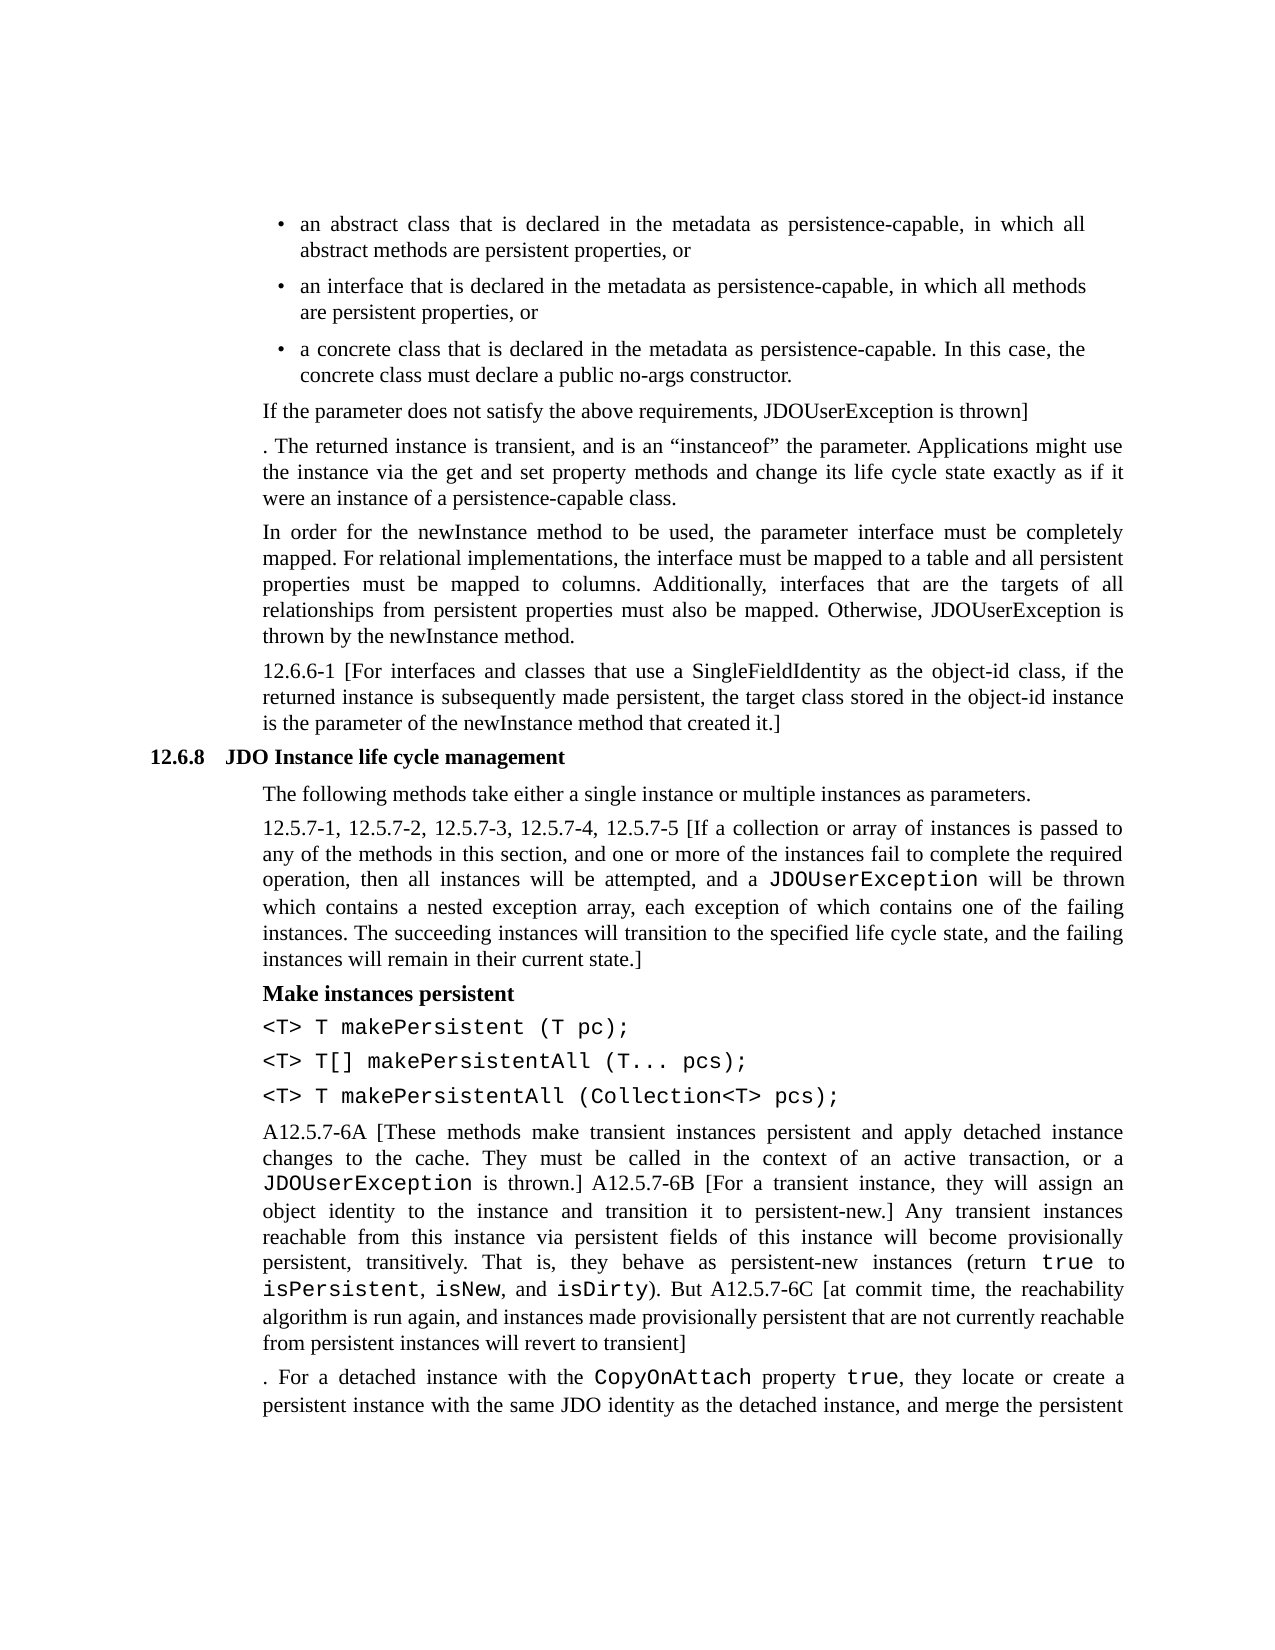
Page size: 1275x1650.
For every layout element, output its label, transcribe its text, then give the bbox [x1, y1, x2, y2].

text <T> T makePersistentAll (Collection<T> pcs); [262, 1084, 1125, 1110]
text 12.6.6-1 [For interfaces and classes that use a SingleFieldIdentity as the object-id class, if the returned instance is subsequently made persistent, the target class stored in the object-id instance is the parameter of the newInstance method that created it.] [262, 657, 1125, 735]
text • a concrete class that is declared in the metadata as persistence-capable. In this case, the concrete class must declare a public no-args constructor. [277, 335, 1087, 387]
text <T> T makePersistent (T pc); [262, 1015, 1125, 1041]
subtitle Make instances persistent [150, 980, 1125, 1007]
text • an interface that is declared in the metadata as persistence-capable, in which all methods are persistent properties, or [277, 272, 1087, 324]
text . For a detached instance with the CopyOnAttach property true, they locate or create a persistent instance with the same JDO identity as the detached instance, and merge the persistent [262, 1364, 1125, 1417]
text The following methods take either a single instance or multiple instances as parameters. [262, 780, 1125, 806]
text <T> T[] makePersistentAll (T... pcs); [262, 1049, 1125, 1076]
text • an abstract class that is declared in the metadata as persistence-capable, in which all abstract methods are persistent properties, or [277, 210, 1087, 262]
text . The returned instance is transient, and is an “instanceof” the parameter. Applications might use the instance via the get and set property methods and change its life cycle state exactly as if it were an instance of a persistence-capable class. [262, 432, 1125, 510]
text 12.5.7-1, 12.5.7-2, 12.5.7-3, 12.5.7-4, 12.5.7-5 [If a collection or array of instances is passed to any of the methods in this section, and one or more of the instances fail to complete the required operation, then all instances will be attempted, and a JDOUserException will be thrown which contains a nested exception array, each exception of which contains one of the failing instances. The succeeding instances will transition to the specified life cycle state, and the failing instances will remain in their current state.] [262, 814, 1125, 971]
text If the parameter does not satisfy the above requirements, JDOUserException is thrown] [262, 397, 1125, 423]
text A12.5.7-6A [These methods make transient instances persistent and apply detached instance changes to the cache. They must be called in the context of an active transaction, or a JDOUserException is thrown.] A12.5.7-6B [For a transient instance, they will assign an object identity to the instance and transition it to persistent-new.] Any transient instances reachable from this instance via persistent fields of this instance will become provisionally persistent, transitively. That is, they behave as persistent-new instances (return true to isPersistent, isNew, and isDirty). But A12.5.7-6C [at commit time, the reachability algorithm is run again, and instances made provisionally persistent that are not currently reachable from persistent instances will revert to transient] [262, 1118, 1125, 1355]
text In order for the newInstance method to be used, the parameter interface must be completely mapped. For relational implementations, the interface must be mapped to a table and all persistent properties must be mapped to columns. Additionally, interfaces that are the targets of all relationships from persistent properties must also be mapped. Otherwise, JDOUserException is thrown by the newInstance method. [262, 518, 1125, 648]
subtitle JDO Instance life cycle management [150, 743, 1125, 769]
